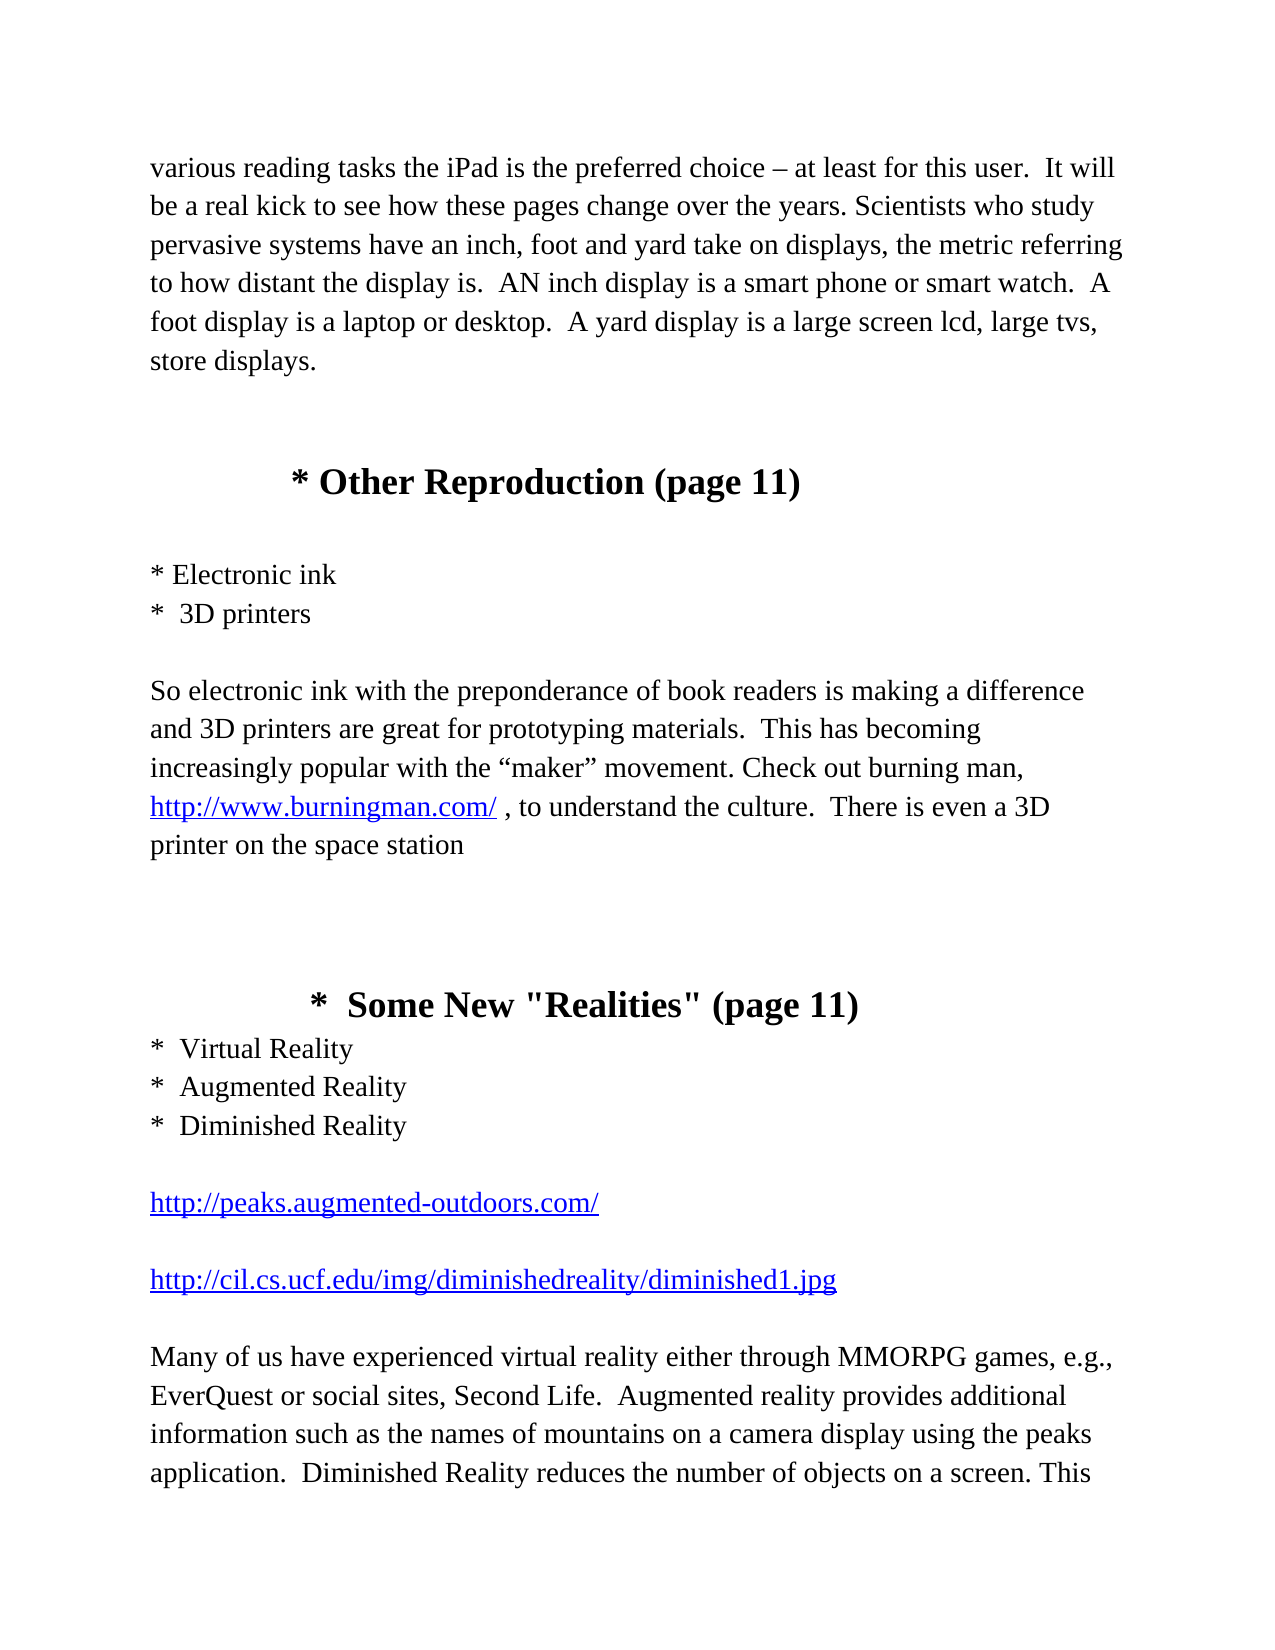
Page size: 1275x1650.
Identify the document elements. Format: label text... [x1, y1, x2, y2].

text various reading tasks the iPad is the preferred choice – at least for this user. It will be a real kick to see how these pages change over the years. Scientists who study pervasive systems have an inch, foot and yard take on displays, the metric referring to how distant the display is. AN inch display is a smart phone or smart watch. A foot display is a laptop or desktop. A yard display is a large screen lcd, large tvs, store displays. * Other Reproduction (page 11) * Electronic ink * 3D printers So electronic ink with the preponderance of book readers is making a difference and 3D printers are great for prototyping materials. This has becoming increasingly popular with the “maker” movement. Check out burning man, http://www.burningman.com/ , to understand the culture. There is even a 3D printer on the space station * Some New "Realities" (page 11) * Virtual Reality * Augmented Reality * Diminished Reality http://peaks.augmented-outdoors.com/ http://cil.cs.ucf.edu/img/diminishedreality/diminished1.jpg Many of us have experienced virtual reality either through MMORPG games, e.g., EverQuest or social sites, Second Life. Augmented reality provides additional information such as the names of mountains on a camera display using the peaks application. Diminished Reality reduces the number of objects on a screen. This [150, 150, 1125, 1488]
